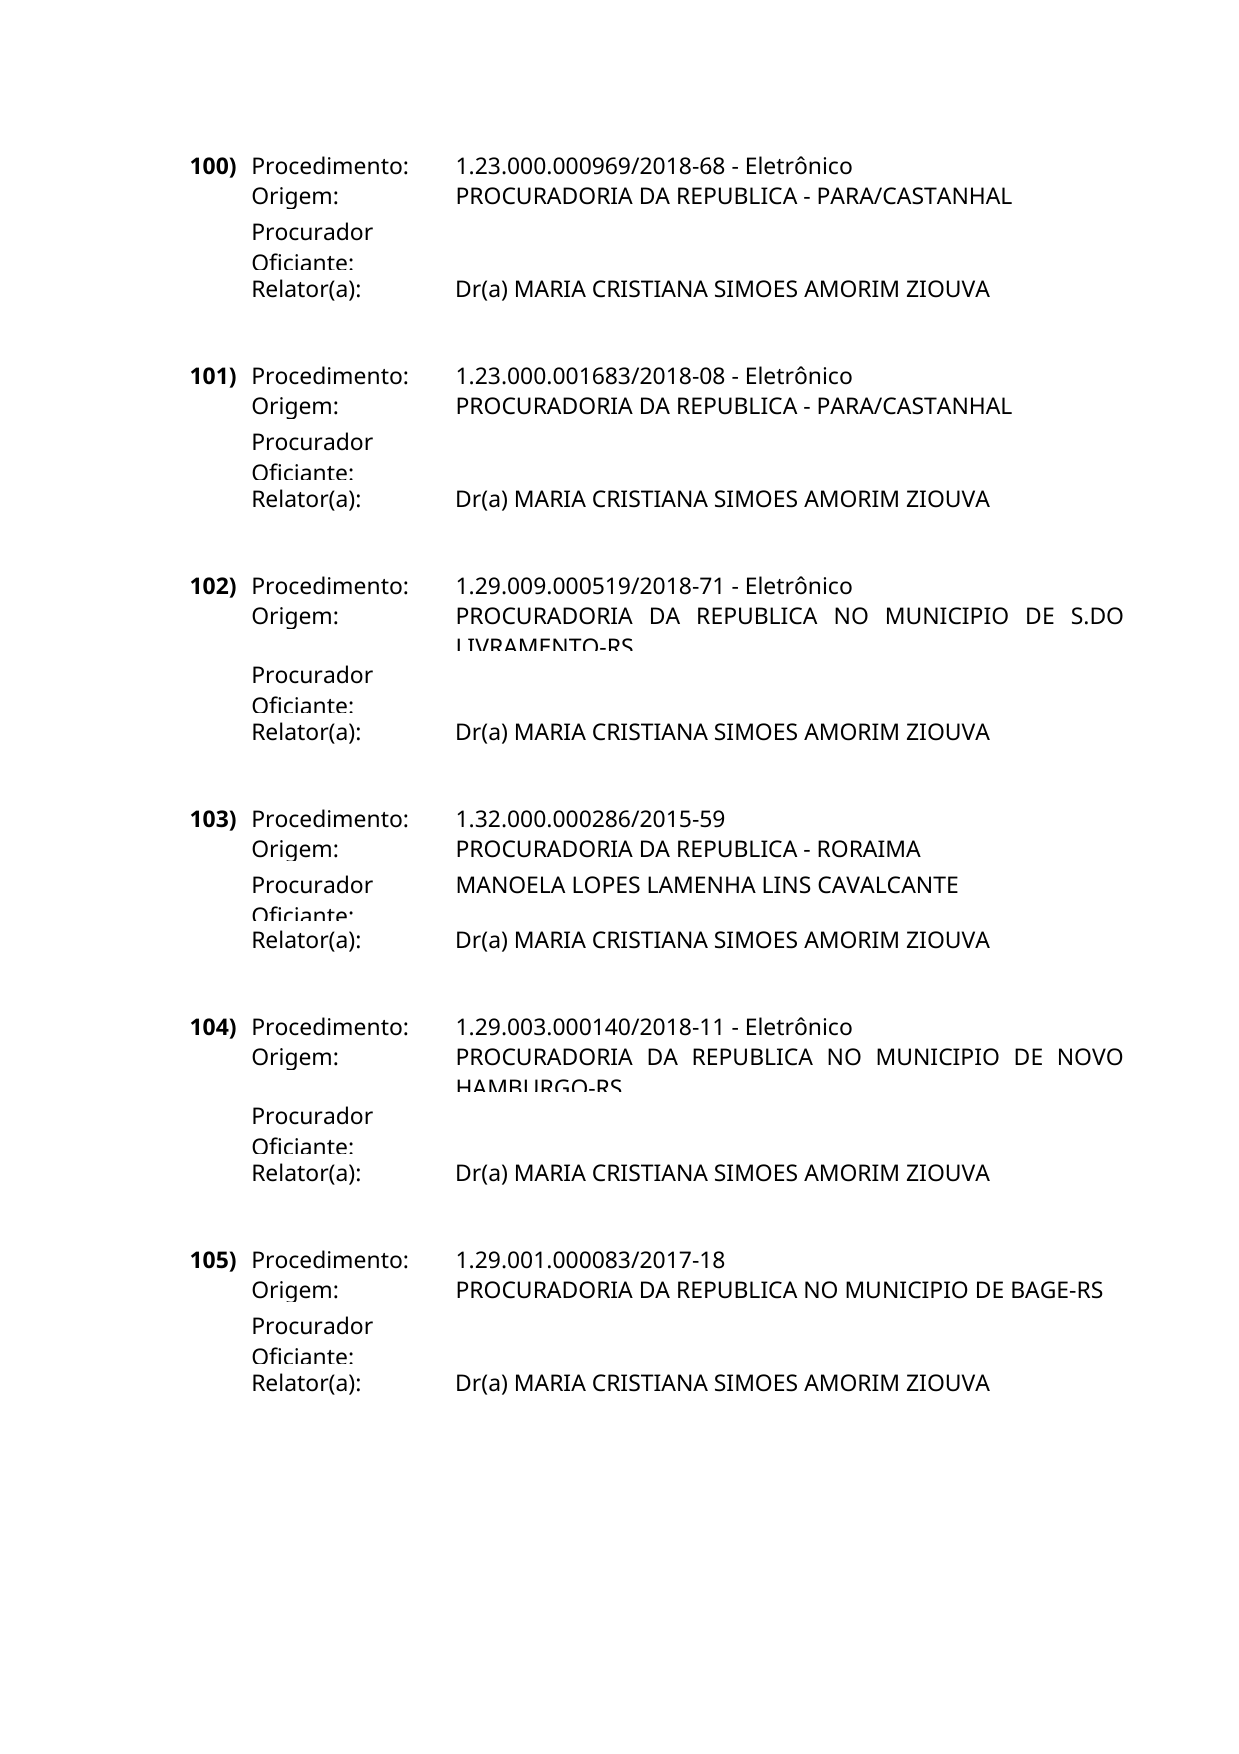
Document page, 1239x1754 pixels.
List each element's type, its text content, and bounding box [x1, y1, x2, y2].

table_cell [189, 954, 251, 1011]
table_cell [189, 746, 251, 802]
table_cell [455, 303, 1124, 360]
table_cell [189, 629, 251, 651]
table_cell [0, 209, 189, 216]
table_header [189, 0, 251, 150]
table_cell [0, 1302, 189, 1309]
table_cell [189, 869, 251, 919]
table_cell [251, 1092, 455, 1099]
table_header Dr(a) MARIA CRISTIANA SIMOES AMORIM ZIOUVA [455, 1157, 1122, 1185]
table_cell [1125, 426, 1239, 480]
table_cell [1125, 419, 1239, 426]
table_cell [1125, 1100, 1239, 1153]
table_cell [1125, 803, 1239, 831]
table_cell [1125, 924, 1239, 954]
table_cell [189, 513, 251, 570]
table_cell 1.23.000.000969/2018-68 - Eletrônico [455, 150, 1124, 178]
table_cell [189, 303, 251, 360]
table_header Dr(a) MARIA CRISTIANA SIMOES AMORIM ZIOUVA [455, 273, 1122, 302]
table_cell [0, 954, 189, 1011]
table_cell [0, 419, 189, 426]
table_cell [1125, 216, 1239, 270]
table_cell [1125, 861, 1239, 868]
table_cell [189, 1100, 251, 1153]
table_cell [251, 861, 455, 868]
table_cell [189, 716, 251, 746]
table_cell [1125, 570, 1239, 598]
table_cell [251, 1070, 455, 1092]
table_cell [0, 1274, 189, 1302]
table_cell [455, 1092, 1124, 1099]
table_cell [0, 924, 189, 954]
table_cell [455, 861, 1124, 868]
table_header Relator(a): [251, 716, 455, 744]
table_cell 100) [189, 150, 251, 178]
table_cell [251, 1302, 455, 1309]
table_cell [251, 651, 455, 658]
table_cell [0, 273, 189, 303]
table_cell [1125, 651, 1239, 658]
table_cell [1125, 869, 1239, 919]
table_cell [189, 426, 251, 480]
table_cell [455, 419, 1124, 426]
table_cell [0, 1310, 189, 1363]
table_cell Procedimento: [251, 150, 455, 178]
table_cell 102) [189, 570, 251, 598]
table_cell [0, 1092, 189, 1099]
table_cell [0, 1367, 189, 1397]
table_cell [189, 1367, 251, 1397]
table_cell [189, 483, 251, 513]
table_cell [1125, 716, 1239, 746]
table_cell [1125, 483, 1239, 513]
table_cell [1125, 1274, 1239, 1302]
table_cell [189, 209, 251, 216]
table_cell [1125, 180, 1239, 208]
table_cell [189, 1187, 251, 1243]
table_cell [1125, 1244, 1239, 1272]
table_cell Procedimento: [251, 1244, 455, 1272]
table_cell [1125, 1187, 1239, 1243]
table_cell [0, 629, 189, 651]
table_cell [455, 1100, 1124, 1153]
table_cell [0, 426, 189, 480]
table_cell Origem: [251, 1274, 455, 1302]
table_cell Procedimento: [251, 570, 455, 598]
table_cell [189, 419, 251, 426]
table_cell 1.23.000.001683/2018-08 - Eletrônico [455, 360, 1124, 388]
table_cell [455, 426, 1124, 480]
table_cell PROCURADORIA DA REPUBLICA - RORAIMA [455, 833, 1124, 861]
table_cell Procurador Oficiante: [251, 659, 455, 712]
table_header [251, 0, 455, 150]
table_cell [0, 600, 189, 628]
table_cell Origem: [251, 833, 455, 861]
table_cell [251, 1187, 455, 1243]
table_header Relator(a): [251, 1367, 455, 1395]
table_cell [0, 180, 189, 208]
table_cell Procurador Oficiante: [251, 869, 455, 921]
table_cell [0, 1157, 189, 1187]
table_cell [0, 861, 189, 868]
table_cell 103) [189, 803, 251, 831]
table_cell [0, 570, 189, 598]
table_header Relator(a): [251, 924, 455, 953]
table_cell [189, 651, 251, 658]
table_cell [0, 1011, 189, 1039]
table_cell [0, 1100, 189, 1153]
table_cell 104) [189, 1011, 251, 1039]
table_cell [0, 833, 189, 861]
table_cell 105) [189, 1244, 251, 1272]
table_cell [189, 1070, 251, 1092]
table_cell [189, 273, 251, 303]
table_cell [1125, 1367, 1239, 1397]
table_cell [189, 390, 251, 418]
table_cell [0, 150, 189, 178]
table_cell Procurador Oficiante: [251, 1100, 455, 1153]
table_cell 1.32.000.000286/2015-59 [455, 803, 1124, 831]
table_cell [1125, 150, 1239, 178]
table_cell [455, 1302, 1124, 1309]
table_cell [189, 833, 251, 861]
table_cell [189, 180, 251, 208]
table_cell [0, 1244, 189, 1272]
table_cell [0, 803, 189, 831]
table_cell [0, 216, 189, 270]
table_cell 101) [189, 360, 251, 388]
table_cell [455, 954, 1124, 1011]
table_cell Origem: [251, 390, 455, 418]
table_cell [189, 216, 251, 270]
table_cell PROCURADORIA DA REPUBLICA - PARA/CASTANHAL [455, 180, 1124, 208]
table_cell Procedimento: [251, 803, 455, 831]
table_cell Procedimento: [251, 1011, 455, 1039]
table_header Dr(a) MARIA CRISTIANA SIMOES AMORIM ZIOUVA [455, 483, 1122, 512]
table_cell [251, 954, 455, 1011]
table_cell [1125, 1302, 1239, 1309]
table_cell [0, 659, 189, 712]
table_cell [1125, 360, 1239, 388]
table_cell [1125, 209, 1239, 216]
table_header [1125, 0, 1239, 150]
table_cell 1.29.001.000083/2017-18 [455, 1244, 1124, 1272]
table_cell [189, 600, 251, 628]
table_cell [1125, 659, 1239, 712]
table_cell [189, 1310, 251, 1363]
table_cell [1125, 1070, 1239, 1092]
table_header Relator(a): [251, 1157, 455, 1185]
table_cell [251, 419, 455, 426]
table_cell [455, 1187, 1124, 1243]
table_cell [0, 483, 189, 513]
table_cell [1125, 833, 1239, 861]
table_cell [1125, 513, 1239, 570]
table_cell [455, 659, 1124, 712]
table_cell [455, 216, 1124, 270]
table_cell Origem: [251, 1041, 455, 1069]
table_cell PROCURADORIA DA REPUBLICA NO MUNICIPIO DE S.DO LIVRAMENTO-RS [455, 600, 1124, 651]
table_cell [1125, 1310, 1239, 1363]
table_cell [455, 513, 1124, 570]
table_header Relator(a): [251, 483, 455, 512]
table_cell [251, 209, 455, 216]
table_cell [1125, 1041, 1239, 1069]
table_cell [251, 746, 455, 802]
table_cell [0, 746, 189, 802]
table_cell 1.29.009.000519/2018-71 - Eletrônico [455, 570, 1124, 598]
table_header [455, 0, 1124, 150]
table_cell Procurador Oficiante: [251, 1310, 455, 1363]
table_cell 1.29.003.000140/2018-11 - Eletrônico [455, 1011, 1124, 1039]
table_header Dr(a) MARIA CRISTIANA SIMOES AMORIM ZIOUVA [455, 924, 1122, 953]
table_cell [0, 1041, 189, 1069]
table_cell PROCURADORIA DA REPUBLICA NO MUNICIPIO DE NOVO HAMBURGO-RS [455, 1041, 1124, 1092]
table_cell [189, 924, 251, 954]
table_cell Origem: [251, 180, 455, 208]
table_header Relator(a): [251, 273, 455, 302]
table_cell Procurador Oficiante: [251, 216, 455, 270]
table_cell [189, 861, 251, 868]
table_cell [1125, 954, 1239, 1011]
table_cell [0, 360, 189, 388]
table_header [0, 0, 189, 150]
table_cell [0, 716, 189, 746]
table_cell [0, 651, 189, 658]
table_cell [0, 303, 189, 360]
table_cell [189, 1274, 251, 1302]
table_cell PROCURADORIA DA REPUBLICA NO MUNICIPIO DE BAGE-RS [455, 1274, 1124, 1302]
table_cell [1125, 1092, 1239, 1099]
table_cell [189, 1157, 251, 1187]
table_cell [189, 1092, 251, 1099]
table_cell MANOELA LOPES LAMENHA LINS CAVALCANTE [455, 869, 1124, 919]
table_cell [251, 629, 455, 651]
table_header Dr(a) MARIA CRISTIANA SIMOES AMORIM ZIOUVA [455, 1367, 1122, 1395]
table_cell Procurador Oficiante: [251, 426, 455, 480]
table_cell [1125, 1011, 1239, 1039]
table_cell [1125, 1157, 1239, 1187]
table_header Dr(a) MARIA CRISTIANA SIMOES AMORIM ZIOUVA [455, 716, 1122, 744]
table_cell [251, 513, 455, 570]
table_cell [1125, 600, 1239, 628]
table_cell [1125, 303, 1239, 360]
table_cell [189, 1302, 251, 1309]
table_cell [189, 659, 251, 712]
table_cell [455, 209, 1124, 216]
table_cell [455, 1310, 1124, 1363]
table_cell [0, 390, 189, 418]
table_cell [455, 746, 1124, 802]
table_cell [0, 513, 189, 570]
table_cell [0, 1187, 189, 1243]
table_cell [1125, 629, 1239, 651]
table_cell PROCURADORIA DA REPUBLICA - PARA/CASTANHAL [455, 390, 1124, 418]
table_cell [0, 1070, 189, 1092]
table_cell [455, 651, 1124, 658]
table_cell [189, 1041, 251, 1069]
table_cell [1125, 390, 1239, 418]
table_cell [251, 303, 455, 360]
table_cell Origem: [251, 600, 455, 628]
table_cell [1125, 746, 1239, 802]
table_cell [1125, 273, 1239, 303]
table_cell [0, 869, 189, 919]
table_cell Procedimento: [251, 360, 455, 388]
